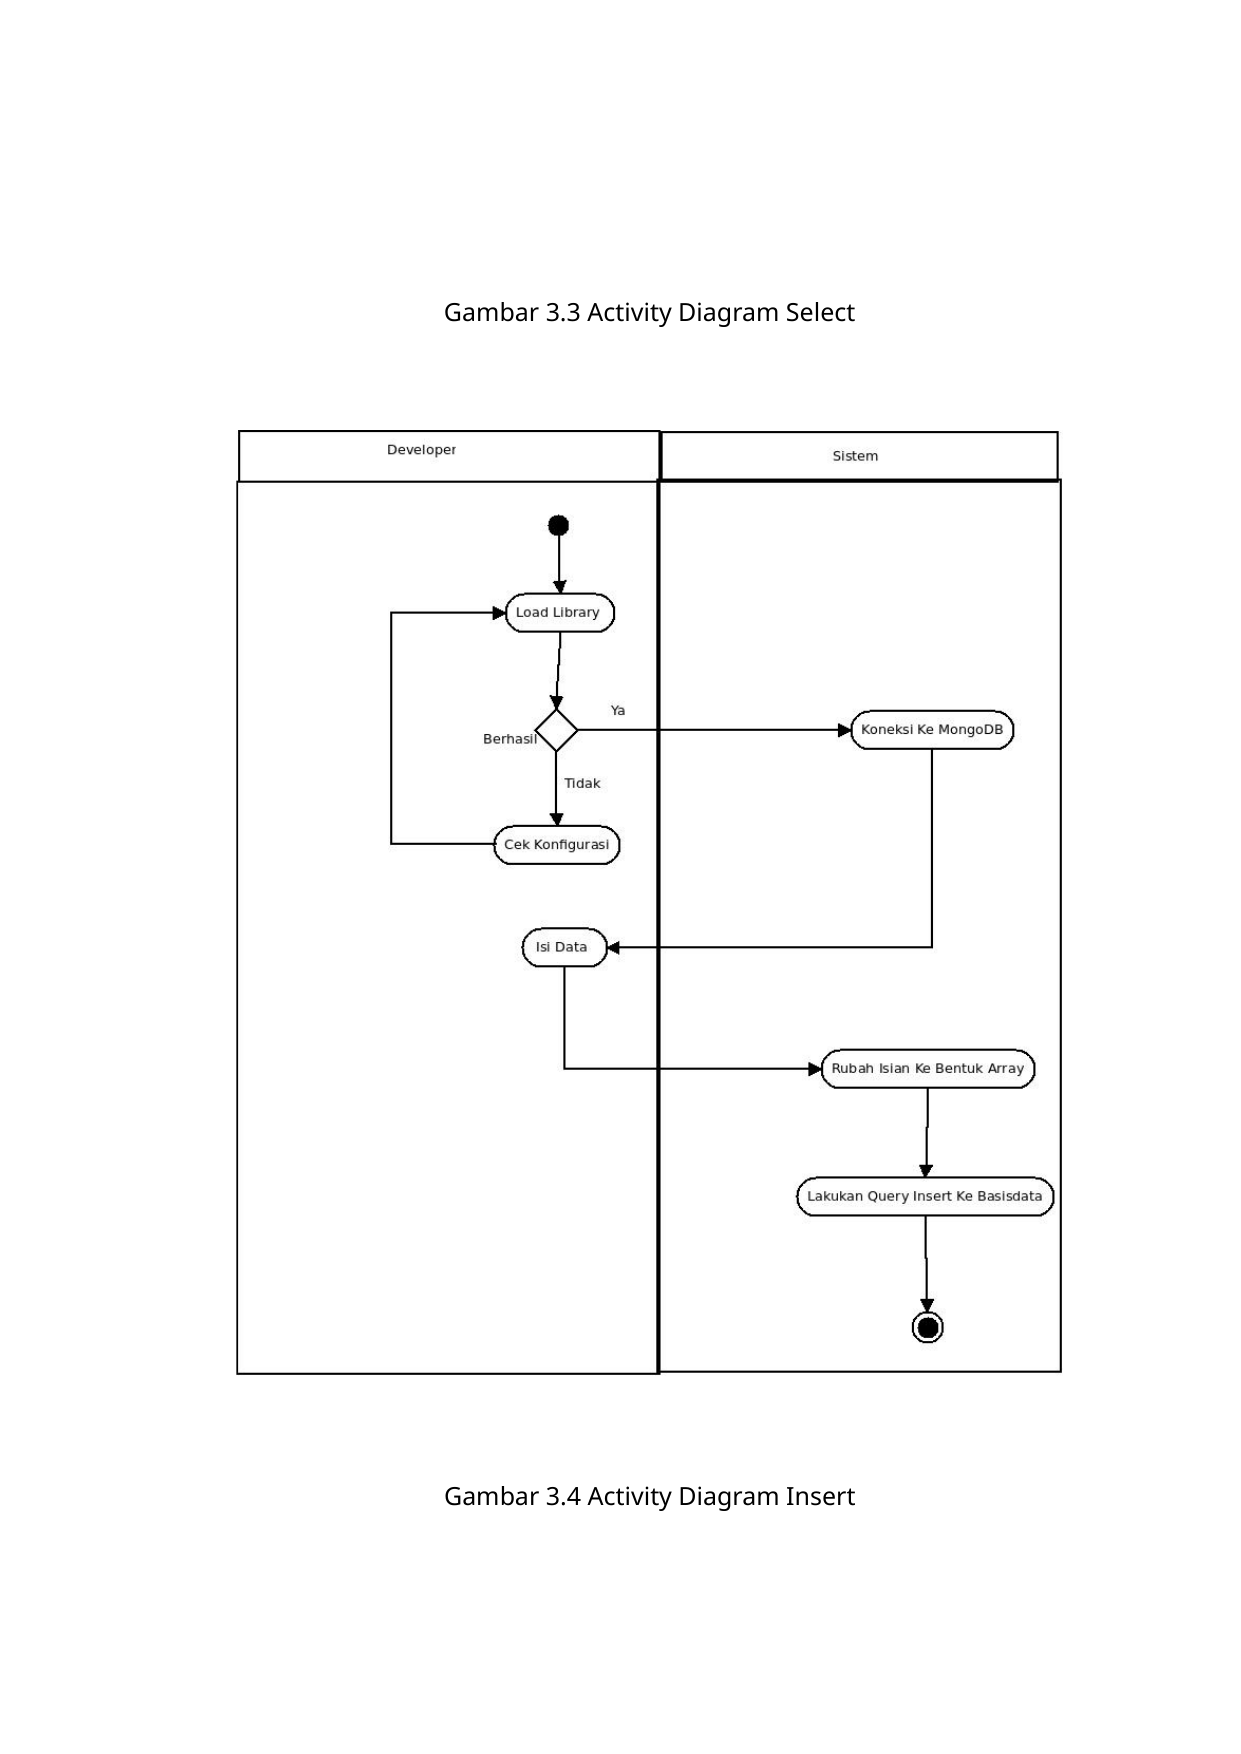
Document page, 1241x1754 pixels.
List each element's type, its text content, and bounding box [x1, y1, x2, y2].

text Gambar 3.4 Activity Diagram Insert [236, 1479, 1063, 1513]
text Gambar 3.3 Activity Diagram Select [236, 294, 1063, 328]
picture [236, 430, 1063, 1377]
